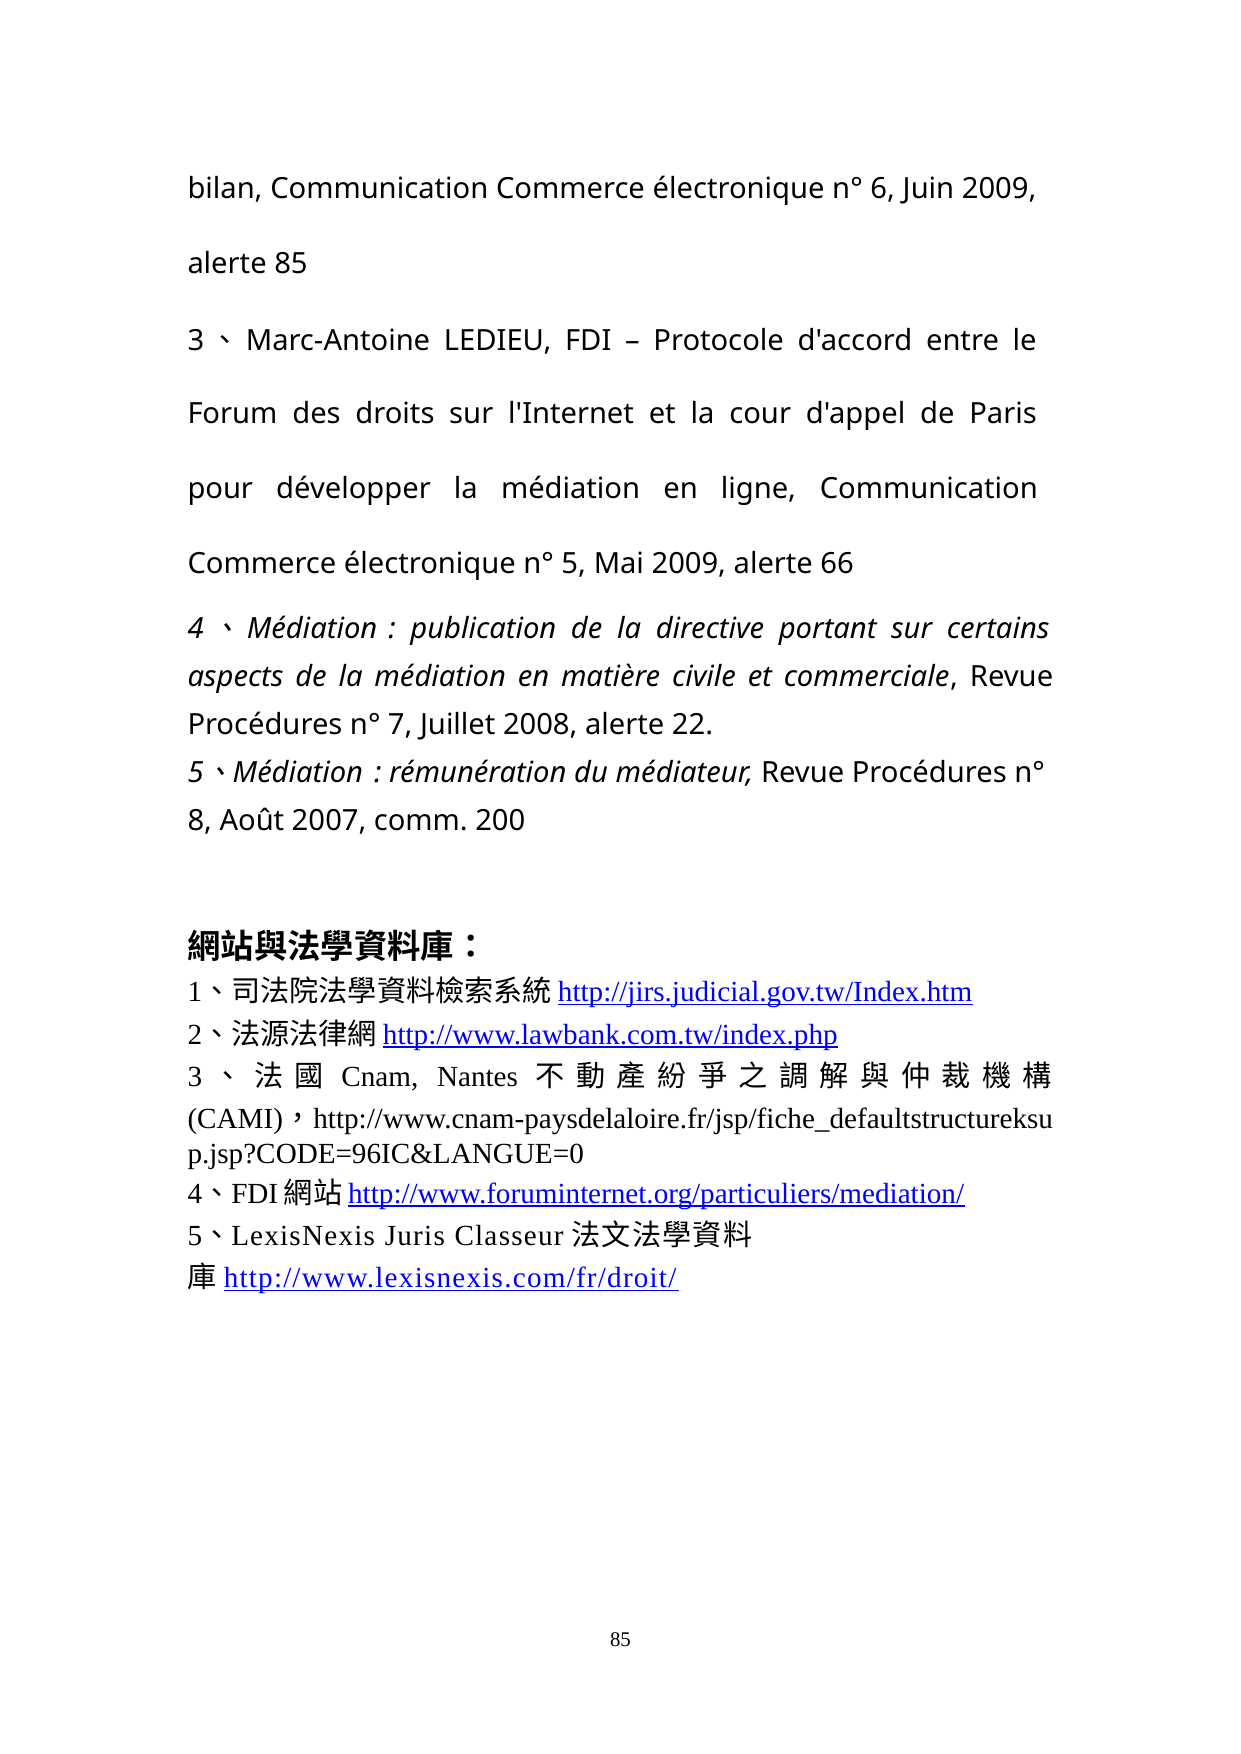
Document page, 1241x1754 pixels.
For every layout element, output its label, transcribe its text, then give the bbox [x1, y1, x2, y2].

text 網站與法學資料庫： [187, 920, 1053, 968]
text 4、FDI網站http://www.foruminternet.org/particuliers/mediation/ [187, 1169, 1053, 1212]
text 3、法國Cnam, Nantes不動產紛爭之調解與仲裁機構(CAMI)，http://www.cnam-paysdelaloire.fr/jsp/fiche_defaultstructureksup.jsp?CODE=96IC&LANGUE=0 [187, 1053, 1053, 1169]
text bilan, Communication Commerce électronique n° 6, Juin 2009, alerte 85 [187, 150, 1038, 300]
text 5、LexisNexis Juris Classeur法文法學資料庫http://www.lexisnexis.com/fr/droit/ [187, 1212, 1053, 1296]
text 4、Médiation : publication de la directive portant sur certains aspects de la médiation en matière civile et commerciale, Revue Procédures n° 7, Juillet 2008, alerte 22. [187, 600, 1053, 744]
text 3、Marc-Antoine LEDIEU, FDI – Protocole d'accord entre le Forum des droits sur l'Internet et la cour d'appel de Paris pour développer la médiation en ligne, Communication Commerce électronique n° 5, Mai 2009, alerte 66 [187, 300, 1038, 600]
text 5、Médiation : rémunération du médiateur, Revue Procédures n° 8, Août 2007, comm. 200 [187, 744, 1053, 839]
text 1、司法院法學資料檢索系統http://jirs.judicial.gov.tw/Index.htm [187, 968, 1053, 1010]
text 2、法源法律網http://www.lawbank.com.tw/index.php [187, 1010, 1053, 1053]
